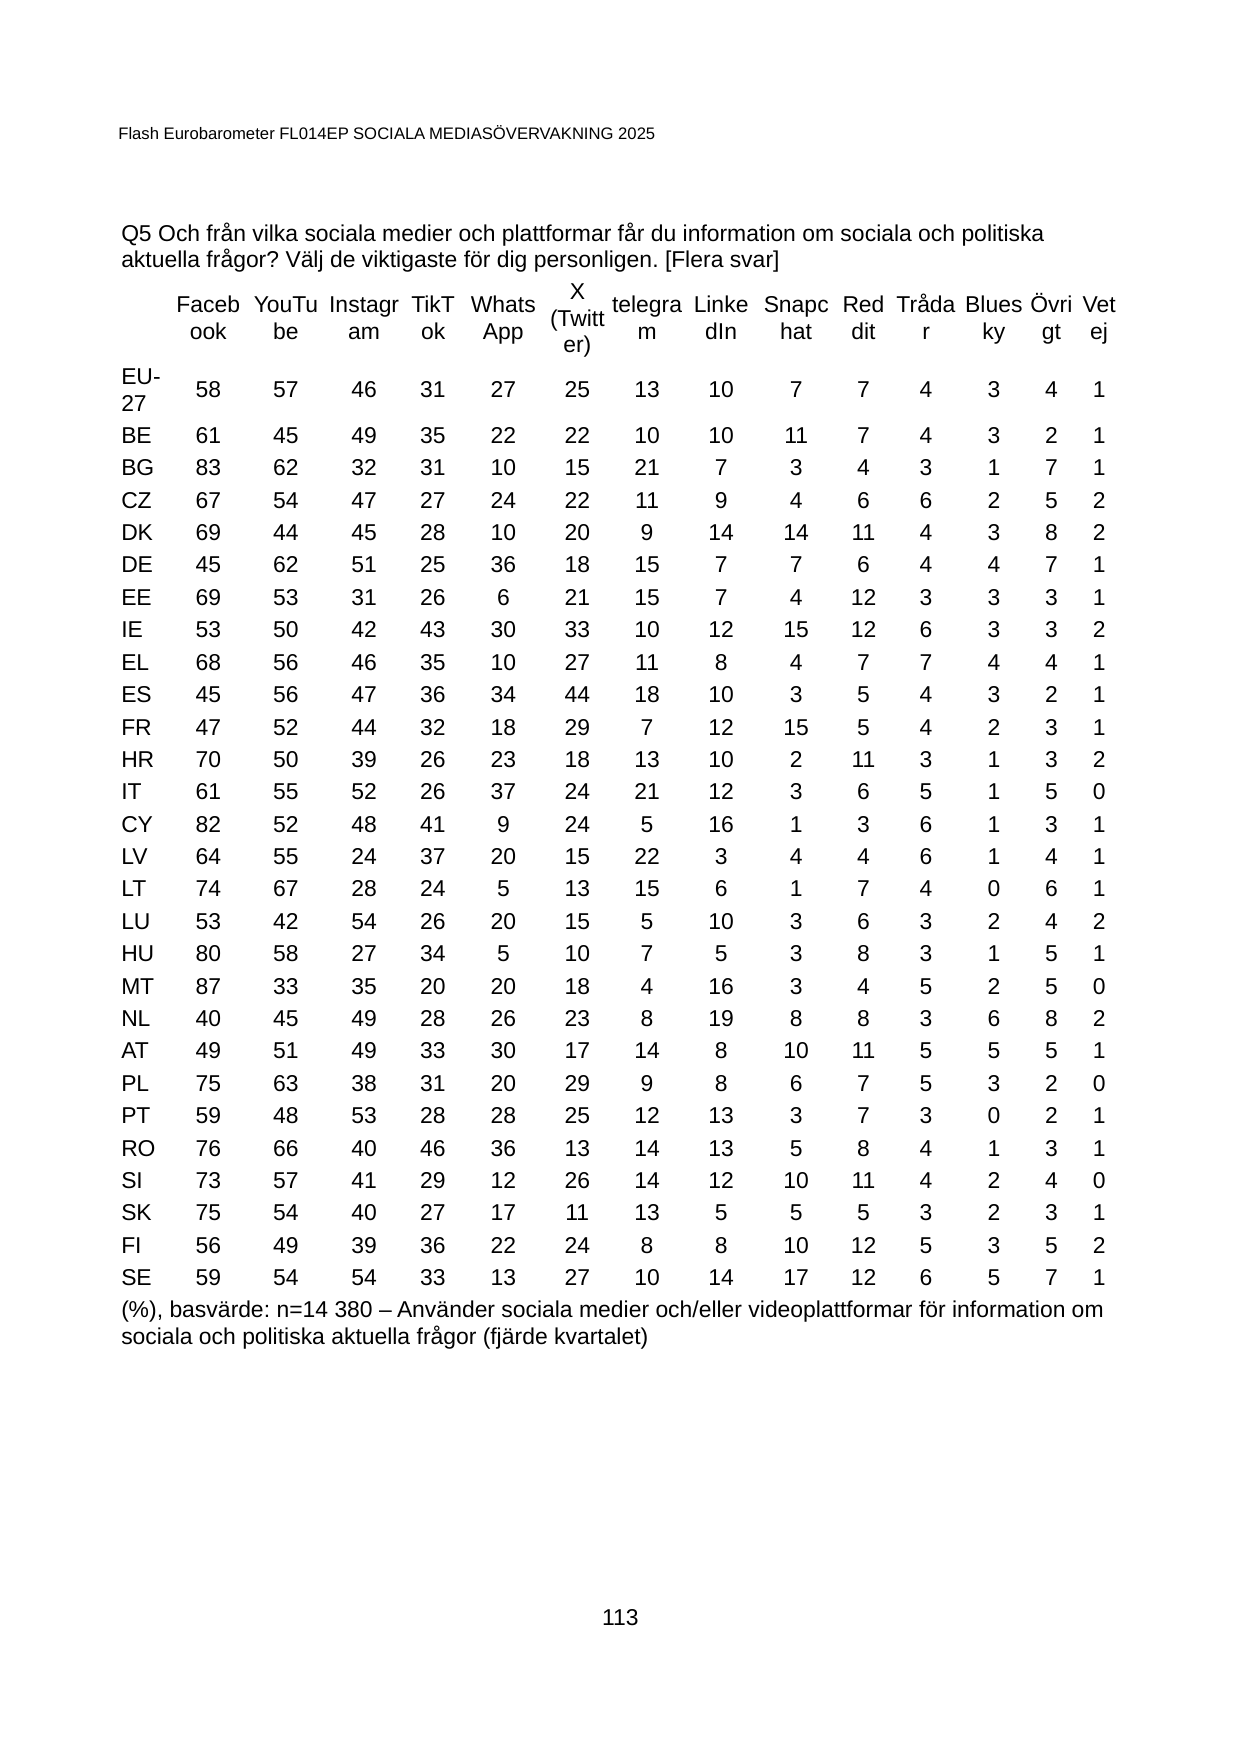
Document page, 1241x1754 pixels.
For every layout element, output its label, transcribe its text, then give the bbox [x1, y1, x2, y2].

table_cell 4 [1027, 360, 1076, 419]
table_cell 2 [1076, 743, 1122, 775]
table_cell 54 [323, 905, 405, 937]
table_cell 3 [1027, 613, 1076, 646]
table_cell 67 [167, 484, 249, 516]
table_cell 9 [460, 808, 546, 840]
table_cell 3 [960, 581, 1027, 613]
table_cell 15 [546, 451, 608, 484]
table_cell 23 [546, 1002, 608, 1034]
table_cell 28 [405, 1002, 460, 1034]
table_cell 12 [835, 1261, 891, 1293]
table_cell 1 [960, 840, 1027, 872]
table_cell 37 [460, 775, 546, 808]
table_cell 8 [608, 1229, 685, 1261]
table_cell 25 [546, 1099, 608, 1132]
table_cell 28 [323, 873, 405, 905]
table_cell BG [118, 451, 167, 484]
table_cell 2 [1027, 1067, 1076, 1099]
table_cell 4 [756, 581, 835, 613]
table_cell FR [118, 710, 167, 743]
table_cell 6 [891, 484, 960, 516]
table_cell 7 [1027, 549, 1076, 581]
table_cell 4 [891, 549, 960, 581]
table_cell 4 [891, 1164, 960, 1196]
table_cell 56 [249, 678, 322, 710]
table_cell 20 [460, 905, 546, 937]
table_cell 4 [891, 1132, 960, 1164]
table_cell 8 [608, 1002, 685, 1034]
table_cell 47 [167, 710, 249, 743]
table_cell 5 [460, 873, 546, 905]
table_cell 47 [323, 678, 405, 710]
table_cell 35 [405, 646, 460, 678]
table_cell BE [118, 419, 167, 451]
table_cell 3 [1027, 1132, 1076, 1164]
table_cell 6 [891, 808, 960, 840]
table_cell 1 [1076, 360, 1122, 419]
table_cell 13 [685, 1099, 756, 1132]
table_cell Instagram [323, 275, 405, 360]
table_cell 4 [960, 549, 1027, 581]
table_cell 1 [1076, 1132, 1122, 1164]
table_cell 87 [167, 970, 249, 1002]
table_cell 6 [835, 484, 891, 516]
table_cell YouTube [249, 275, 322, 360]
table_cell 0 [1076, 1067, 1122, 1099]
table_cell 24 [546, 775, 608, 808]
table_cell LinkedIn [685, 275, 756, 360]
table_cell 6 [685, 873, 756, 905]
table_cell SK [118, 1196, 167, 1229]
table_cell 31 [405, 1067, 460, 1099]
table_cell ES [118, 678, 167, 710]
table_cell 24 [405, 873, 460, 905]
table_cell 43 [405, 613, 460, 646]
table_cell 7 [835, 419, 891, 451]
table_cell 36 [460, 1132, 546, 1164]
table_cell 75 [167, 1196, 249, 1229]
table_cell CZ [118, 484, 167, 516]
table_cell 54 [249, 1261, 322, 1293]
table_cell NL [118, 1002, 167, 1034]
table_cell 20 [546, 516, 608, 548]
table_cell 2 [756, 743, 835, 775]
table_cell 17 [756, 1261, 835, 1293]
table_cell 6 [835, 549, 891, 581]
table_cell 7 [1027, 1261, 1076, 1293]
table_cell 21 [608, 775, 685, 808]
table_cell 42 [249, 905, 322, 937]
table_cell 76 [167, 1132, 249, 1164]
table_cell 4 [1027, 840, 1076, 872]
table_cell 7 [835, 1099, 891, 1132]
table_cell 14 [608, 1034, 685, 1067]
table_cell 2 [1076, 1229, 1122, 1261]
table_cell 3 [756, 775, 835, 808]
table_cell 35 [323, 970, 405, 1002]
table_cell 11 [835, 516, 891, 548]
table_cell 13 [460, 1261, 546, 1293]
table_cell 7 [835, 1067, 891, 1099]
table_cell 22 [608, 840, 685, 872]
table_cell WhatsApp [460, 275, 546, 360]
table_cell 48 [249, 1099, 322, 1132]
table_cell 12 [835, 581, 891, 613]
table_cell 54 [249, 484, 322, 516]
table_cell 11 [608, 484, 685, 516]
table_cell 59 [167, 1261, 249, 1293]
table_cell 42 [323, 613, 405, 646]
table_cell 8 [1027, 516, 1076, 548]
table_cell 22 [546, 419, 608, 451]
table_cell 14 [608, 1164, 685, 1196]
table_cell 70 [167, 743, 249, 775]
table_cell 20 [405, 970, 460, 1002]
table_cell PT [118, 1099, 167, 1132]
table_cell 15 [608, 581, 685, 613]
table_cell 49 [167, 1034, 249, 1067]
table_cell 6 [460, 581, 546, 613]
table_cell 5 [460, 937, 546, 969]
table_cell 8 [1027, 1002, 1076, 1034]
table_cell 5 [1027, 1229, 1076, 1261]
table_cell 69 [167, 581, 249, 613]
table_cell DK [118, 516, 167, 548]
table_cell 37 [405, 840, 460, 872]
table_cell 27 [405, 1196, 460, 1229]
table_cell 2 [960, 484, 1027, 516]
table_cell 3 [756, 937, 835, 969]
table_cell 24 [546, 1229, 608, 1261]
table_cell EL [118, 646, 167, 678]
table_cell 0 [960, 873, 1027, 905]
table_cell 10 [685, 419, 756, 451]
table_cell 56 [249, 646, 322, 678]
table_cell 1 [960, 451, 1027, 484]
table_cell 7 [756, 549, 835, 581]
table_cell 36 [460, 549, 546, 581]
table_cell 62 [249, 451, 322, 484]
table_cell 1 [960, 775, 1027, 808]
table_cell 2 [960, 710, 1027, 743]
table_cell 26 [405, 905, 460, 937]
table_cell LU [118, 905, 167, 937]
table_cell 3 [960, 1229, 1027, 1261]
table_cell 5 [685, 937, 756, 969]
table_cell 21 [608, 451, 685, 484]
table_cell 3 [1027, 581, 1076, 613]
table_cell 34 [405, 937, 460, 969]
table_cell 58 [167, 360, 249, 419]
table_cell 24 [546, 808, 608, 840]
table_cell 13 [608, 1196, 685, 1229]
table_cell 12 [685, 775, 756, 808]
table_cell 53 [167, 905, 249, 937]
table_cell 61 [167, 775, 249, 808]
table_cell 7 [891, 646, 960, 678]
table_cell 11 [608, 646, 685, 678]
table_cell 4 [1027, 905, 1076, 937]
table_cell 11 [835, 1034, 891, 1067]
table_cell 47 [323, 484, 405, 516]
table_cell (%), basvärde: n=14 380 – Använder sociala medier och/eller videoplattformar för information om sociala och politiska aktuella frågor (fjärde kvartalet) [118, 1294, 1122, 1352]
table_cell 30 [460, 613, 546, 646]
table_cell 62 [249, 549, 322, 581]
table_cell LV [118, 840, 167, 872]
table_cell 3 [756, 905, 835, 937]
table_cell 9 [685, 484, 756, 516]
table_cell 36 [405, 678, 460, 710]
table_cell 44 [546, 678, 608, 710]
table_cell 17 [460, 1196, 546, 1229]
table_cell 28 [405, 516, 460, 548]
table_cell 8 [685, 1067, 756, 1099]
table_cell 1 [1076, 1261, 1122, 1293]
table_cell 68 [167, 646, 249, 678]
table_cell 29 [546, 710, 608, 743]
table_cell 40 [323, 1132, 405, 1164]
table_cell 1 [960, 743, 1027, 775]
table_cell 2 [960, 1164, 1027, 1196]
table_cell 80 [167, 937, 249, 969]
table_cell 2 [960, 970, 1027, 1002]
table_cell 3 [756, 1099, 835, 1132]
table_cell 2 [1027, 419, 1076, 451]
table_cell 5 [756, 1196, 835, 1229]
table_cell 52 [249, 710, 322, 743]
table_cell 39 [323, 1229, 405, 1261]
table_cell 3 [891, 581, 960, 613]
table_cell 0 [1076, 1164, 1122, 1196]
table_cell 45 [323, 516, 405, 548]
table_cell 12 [835, 613, 891, 646]
table_cell 28 [460, 1099, 546, 1132]
table_cell 45 [249, 1002, 322, 1034]
table_cell 7 [756, 360, 835, 419]
table_cell 29 [405, 1164, 460, 1196]
table_cell 15 [608, 873, 685, 905]
table_cell 10 [756, 1034, 835, 1067]
table_cell 26 [460, 1002, 546, 1034]
table_cell 5 [1027, 775, 1076, 808]
table_cell 0 [1076, 970, 1122, 1002]
table_cell 8 [835, 937, 891, 969]
table_cell 16 [685, 808, 756, 840]
table_cell 49 [323, 1002, 405, 1034]
table_cell 5 [891, 775, 960, 808]
table_cell 29 [546, 1067, 608, 1099]
table_cell 49 [323, 1034, 405, 1067]
table_cell 11 [835, 743, 891, 775]
table_cell 26 [546, 1164, 608, 1196]
table_cell 6 [891, 1261, 960, 1293]
table_cell 75 [167, 1067, 249, 1099]
table_cell 6 [960, 1002, 1027, 1034]
table_cell 4 [891, 873, 960, 905]
table_cell 38 [323, 1067, 405, 1099]
table_cell 28 [405, 1099, 460, 1132]
table_cell Snapchat [756, 275, 835, 360]
table_cell 1 [1076, 1099, 1122, 1132]
table_cell Övrigt [1027, 275, 1076, 360]
table_cell 10 [460, 451, 546, 484]
table_cell 11 [835, 1164, 891, 1196]
table_cell 9 [608, 516, 685, 548]
table_cell 53 [323, 1099, 405, 1132]
table_cell 31 [323, 581, 405, 613]
table_cell 49 [323, 419, 405, 451]
table_cell 5 [891, 1067, 960, 1099]
table_cell 4 [891, 678, 960, 710]
table_cell 6 [756, 1067, 835, 1099]
table_cell 49 [249, 1229, 322, 1261]
table_cell 3 [891, 743, 960, 775]
table_cell 11 [546, 1196, 608, 1229]
table_cell 27 [546, 1261, 608, 1293]
table_cell 40 [167, 1002, 249, 1034]
table_cell 14 [685, 516, 756, 548]
table_cell 17 [546, 1034, 608, 1067]
table_cell 41 [323, 1164, 405, 1196]
table_cell 14 [608, 1132, 685, 1164]
table_cell 5 [608, 905, 685, 937]
table_cell 46 [323, 646, 405, 678]
table_cell 10 [460, 646, 546, 678]
table_cell 48 [323, 808, 405, 840]
table_cell 73 [167, 1164, 249, 1196]
table_cell 10 [608, 613, 685, 646]
table_cell EE [118, 581, 167, 613]
table_cell 54 [323, 1261, 405, 1293]
table_cell 1 [960, 937, 1027, 969]
table_cell Trådar [891, 275, 960, 360]
table_cell Vet ej [1076, 275, 1122, 360]
table_cell 5 [1027, 1034, 1076, 1067]
table_cell 3 [685, 840, 756, 872]
table_cell 69 [167, 516, 249, 548]
table_cell 7 [685, 549, 756, 581]
table_cell 10 [685, 678, 756, 710]
table_cell 3 [960, 419, 1027, 451]
table_cell HR [118, 743, 167, 775]
table_cell 32 [323, 451, 405, 484]
table_cell 44 [249, 516, 322, 548]
table_cell 5 [835, 710, 891, 743]
table_cell 3 [960, 1067, 1027, 1099]
table_cell 5 [835, 678, 891, 710]
table_cell 4 [835, 840, 891, 872]
table_cell 9 [608, 1067, 685, 1099]
table_cell 13 [546, 1132, 608, 1164]
table_cell 1 [756, 808, 835, 840]
table_cell 31 [405, 451, 460, 484]
table_cell 18 [546, 743, 608, 775]
table_cell 10 [685, 905, 756, 937]
table_cell RO [118, 1132, 167, 1164]
table_cell 10 [756, 1164, 835, 1196]
table_cell 7 [835, 360, 891, 419]
table_cell 2 [1076, 905, 1122, 937]
table_cell 25 [546, 360, 608, 419]
table_cell IT [118, 775, 167, 808]
table_cell 31 [405, 360, 460, 419]
table_cell 1 [1076, 840, 1122, 872]
table_cell 7 [835, 646, 891, 678]
table_cell 33 [249, 970, 322, 1002]
table_cell 3 [960, 678, 1027, 710]
table_cell X (Twitter) [546, 275, 608, 360]
table_cell 27 [460, 360, 546, 419]
table_cell 57 [249, 360, 322, 419]
table_cell 5 [1027, 937, 1076, 969]
table_cell 3 [891, 905, 960, 937]
table_cell 5 [608, 808, 685, 840]
table_cell 19 [685, 1002, 756, 1034]
table_cell PL [118, 1067, 167, 1099]
table_cell 1 [1076, 937, 1122, 969]
table_cell 26 [405, 775, 460, 808]
table_cell 3 [835, 808, 891, 840]
table_cell 7 [685, 451, 756, 484]
table_cell 45 [167, 678, 249, 710]
table_cell 12 [608, 1099, 685, 1132]
table_cell 0 [960, 1099, 1027, 1132]
table_cell 1 [1076, 1196, 1122, 1229]
table_cell 51 [323, 549, 405, 581]
table_cell 18 [546, 970, 608, 1002]
table_cell 13 [685, 1132, 756, 1164]
table_cell 22 [546, 484, 608, 516]
table_cell 12 [685, 1164, 756, 1196]
table_cell 8 [835, 1002, 891, 1034]
table_cell 2 [1027, 1099, 1076, 1132]
table_cell 1 [1076, 549, 1122, 581]
table_cell 27 [546, 646, 608, 678]
table_cell 50 [249, 613, 322, 646]
table_cell 1 [1076, 808, 1122, 840]
table_cell 5 [960, 1261, 1027, 1293]
table_cell 1 [960, 1132, 1027, 1164]
table_cell 15 [546, 840, 608, 872]
table_cell 13 [546, 873, 608, 905]
table_cell 4 [891, 360, 960, 419]
table_cell 30 [460, 1034, 546, 1067]
table_cell 10 [685, 360, 756, 419]
table_cell 3 [1027, 710, 1076, 743]
table_cell 13 [608, 360, 685, 419]
table_cell 53 [167, 613, 249, 646]
table_cell 4 [1027, 1164, 1076, 1196]
table_cell 2 [1027, 678, 1076, 710]
table_cell 33 [405, 1261, 460, 1293]
table_cell 10 [546, 937, 608, 969]
table_cell 52 [249, 808, 322, 840]
table_cell 3 [1027, 808, 1076, 840]
table_cell 2 [960, 1196, 1027, 1229]
table_cell 5 [891, 970, 960, 1002]
table_cell 1 [1076, 581, 1122, 613]
table_cell 5 [835, 1196, 891, 1229]
table_cell 3 [960, 613, 1027, 646]
table_cell 1 [1076, 419, 1122, 451]
table_cell 36 [405, 1229, 460, 1261]
table_cell 3 [891, 937, 960, 969]
table_cell 5 [960, 1034, 1027, 1067]
table_cell 35 [405, 419, 460, 451]
table_cell 25 [405, 549, 460, 581]
table_cell 8 [835, 1132, 891, 1164]
table_cell 22 [460, 419, 546, 451]
table_cell 45 [249, 419, 322, 451]
table_cell 2 [960, 905, 1027, 937]
table_cell 67 [249, 873, 322, 905]
table_cell AT [118, 1034, 167, 1067]
table_cell 5 [685, 1196, 756, 1229]
table_cell 1 [1076, 678, 1122, 710]
table_cell 18 [546, 549, 608, 581]
table_cell 55 [249, 775, 322, 808]
table_cell [118, 275, 167, 360]
table_cell 59 [167, 1099, 249, 1132]
table_cell 4 [835, 970, 891, 1002]
table_cell 24 [323, 840, 405, 872]
table_cell 3 [756, 451, 835, 484]
table_cell 20 [460, 840, 546, 872]
table_cell 34 [460, 678, 546, 710]
table_cell 5 [756, 1132, 835, 1164]
table_cell 13 [608, 743, 685, 775]
table_cell 6 [835, 905, 891, 937]
table_cell 2 [1076, 1002, 1122, 1034]
table_cell 7 [685, 581, 756, 613]
table_cell 10 [756, 1229, 835, 1261]
table_cell 21 [546, 581, 608, 613]
table_cell 3 [1027, 1196, 1076, 1229]
table_cell 15 [546, 905, 608, 937]
table_cell 83 [167, 451, 249, 484]
table_cell 10 [460, 516, 546, 548]
table_cell IE [118, 613, 167, 646]
table_cell 50 [249, 743, 322, 775]
table_cell 15 [756, 710, 835, 743]
table_cell 27 [323, 937, 405, 969]
table_cell 12 [685, 710, 756, 743]
table_cell 10 [608, 419, 685, 451]
table_cell 44 [323, 710, 405, 743]
table_cell 74 [167, 873, 249, 905]
table_cell 12 [685, 613, 756, 646]
table_cell 11 [756, 419, 835, 451]
table_cell 1 [756, 873, 835, 905]
table_cell 7 [835, 873, 891, 905]
table_cell SI [118, 1164, 167, 1196]
table_cell 82 [167, 808, 249, 840]
table_cell 55 [249, 840, 322, 872]
table_cell 52 [323, 775, 405, 808]
table_cell EU-27 [118, 360, 167, 419]
table_cell 5 [1027, 970, 1076, 1002]
table_cell 20 [460, 1067, 546, 1099]
table_cell 10 [685, 743, 756, 775]
table_cell 33 [405, 1034, 460, 1067]
table_cell 6 [891, 613, 960, 646]
table_cell 3 [891, 1002, 960, 1034]
table_cell 2 [1076, 613, 1122, 646]
table_cell 4 [891, 516, 960, 548]
table_cell 3 [1027, 743, 1076, 775]
table_cell 14 [685, 1261, 756, 1293]
table_cell 1 [1076, 1034, 1122, 1067]
table_cell 15 [756, 613, 835, 646]
table_cell 5 [1027, 484, 1076, 516]
table_cell 16 [685, 970, 756, 1002]
table_cell 3 [891, 1099, 960, 1132]
table_cell 3 [756, 678, 835, 710]
table_cell 4 [756, 484, 835, 516]
table_cell Reddit [835, 275, 891, 360]
table_cell 12 [460, 1164, 546, 1196]
table_cell 7 [608, 710, 685, 743]
table_cell 6 [1027, 873, 1076, 905]
table_cell 10 [608, 1261, 685, 1293]
table_cell 3 [891, 1196, 960, 1229]
table_cell 5 [891, 1229, 960, 1261]
table_header Q5 Och från vilka sociala medier och plattformar får du information om sociala och politiska aktuella frågor? Välj de viktigaste för dig personligen. [Flera svar] [118, 217, 1122, 275]
table_cell 4 [608, 970, 685, 1002]
table_cell 8 [685, 1034, 756, 1067]
table_cell 66 [249, 1132, 322, 1164]
table_cell 1 [1076, 646, 1122, 678]
table_cell 3 [960, 360, 1027, 419]
table_cell 18 [608, 678, 685, 710]
table_cell 14 [756, 516, 835, 548]
table_cell 39 [323, 743, 405, 775]
table_cell 40 [323, 1196, 405, 1229]
table_cell FI [118, 1229, 167, 1261]
table_cell 46 [323, 360, 405, 419]
table_cell 8 [685, 646, 756, 678]
table_cell telegram [608, 275, 685, 360]
table_cell 26 [405, 581, 460, 613]
table_cell Bluesky [960, 275, 1027, 360]
table_cell 64 [167, 840, 249, 872]
table_cell 26 [405, 743, 460, 775]
table_cell 4 [1027, 646, 1076, 678]
table_cell 41 [405, 808, 460, 840]
table_cell 4 [756, 840, 835, 872]
table_cell 27 [405, 484, 460, 516]
table_cell 33 [546, 613, 608, 646]
table_cell 0 [1076, 775, 1122, 808]
table_cell 8 [685, 1229, 756, 1261]
table_cell 57 [249, 1164, 322, 1196]
table_cell LT [118, 873, 167, 905]
table_cell 4 [835, 451, 891, 484]
table_cell 3 [891, 451, 960, 484]
table_cell 18 [460, 710, 546, 743]
table_cell 2 [1076, 516, 1122, 548]
table_cell 46 [405, 1132, 460, 1164]
table_cell 5 [891, 1034, 960, 1067]
table_cell 7 [1027, 451, 1076, 484]
table_cell 1 [1076, 451, 1122, 484]
table_cell 8 [756, 1002, 835, 1034]
table_cell 3 [960, 516, 1027, 548]
table_cell 45 [167, 549, 249, 581]
table_cell 4 [891, 710, 960, 743]
table_cell HU [118, 937, 167, 969]
table_cell 1 [960, 808, 1027, 840]
table_cell 63 [249, 1067, 322, 1099]
table_cell SE [118, 1261, 167, 1293]
table_cell 24 [460, 484, 546, 516]
table_cell 32 [405, 710, 460, 743]
table_cell 53 [249, 581, 322, 613]
table_cell 3 [756, 970, 835, 1002]
table_cell 15 [608, 549, 685, 581]
table_cell 6 [835, 775, 891, 808]
table_cell 56 [167, 1229, 249, 1261]
table_cell 23 [460, 743, 546, 775]
table_cell 1 [1076, 710, 1122, 743]
table_cell DE [118, 549, 167, 581]
table_cell 4 [891, 419, 960, 451]
table_cell TikTok [405, 275, 460, 360]
table_cell 7 [608, 937, 685, 969]
table_cell 4 [960, 646, 1027, 678]
table_cell MT [118, 970, 167, 1002]
table_cell Facebook [167, 275, 249, 360]
table_cell 1 [1076, 873, 1122, 905]
table_cell 51 [249, 1034, 322, 1067]
table_cell 6 [891, 840, 960, 872]
table_cell 22 [460, 1229, 546, 1261]
table_cell 61 [167, 419, 249, 451]
table_cell 54 [249, 1196, 322, 1229]
table_cell CY [118, 808, 167, 840]
table_cell 2 [1076, 484, 1122, 516]
table_cell 12 [835, 1229, 891, 1261]
table_cell 58 [249, 937, 322, 969]
table_cell 20 [460, 970, 546, 1002]
table_cell 4 [756, 646, 835, 678]
